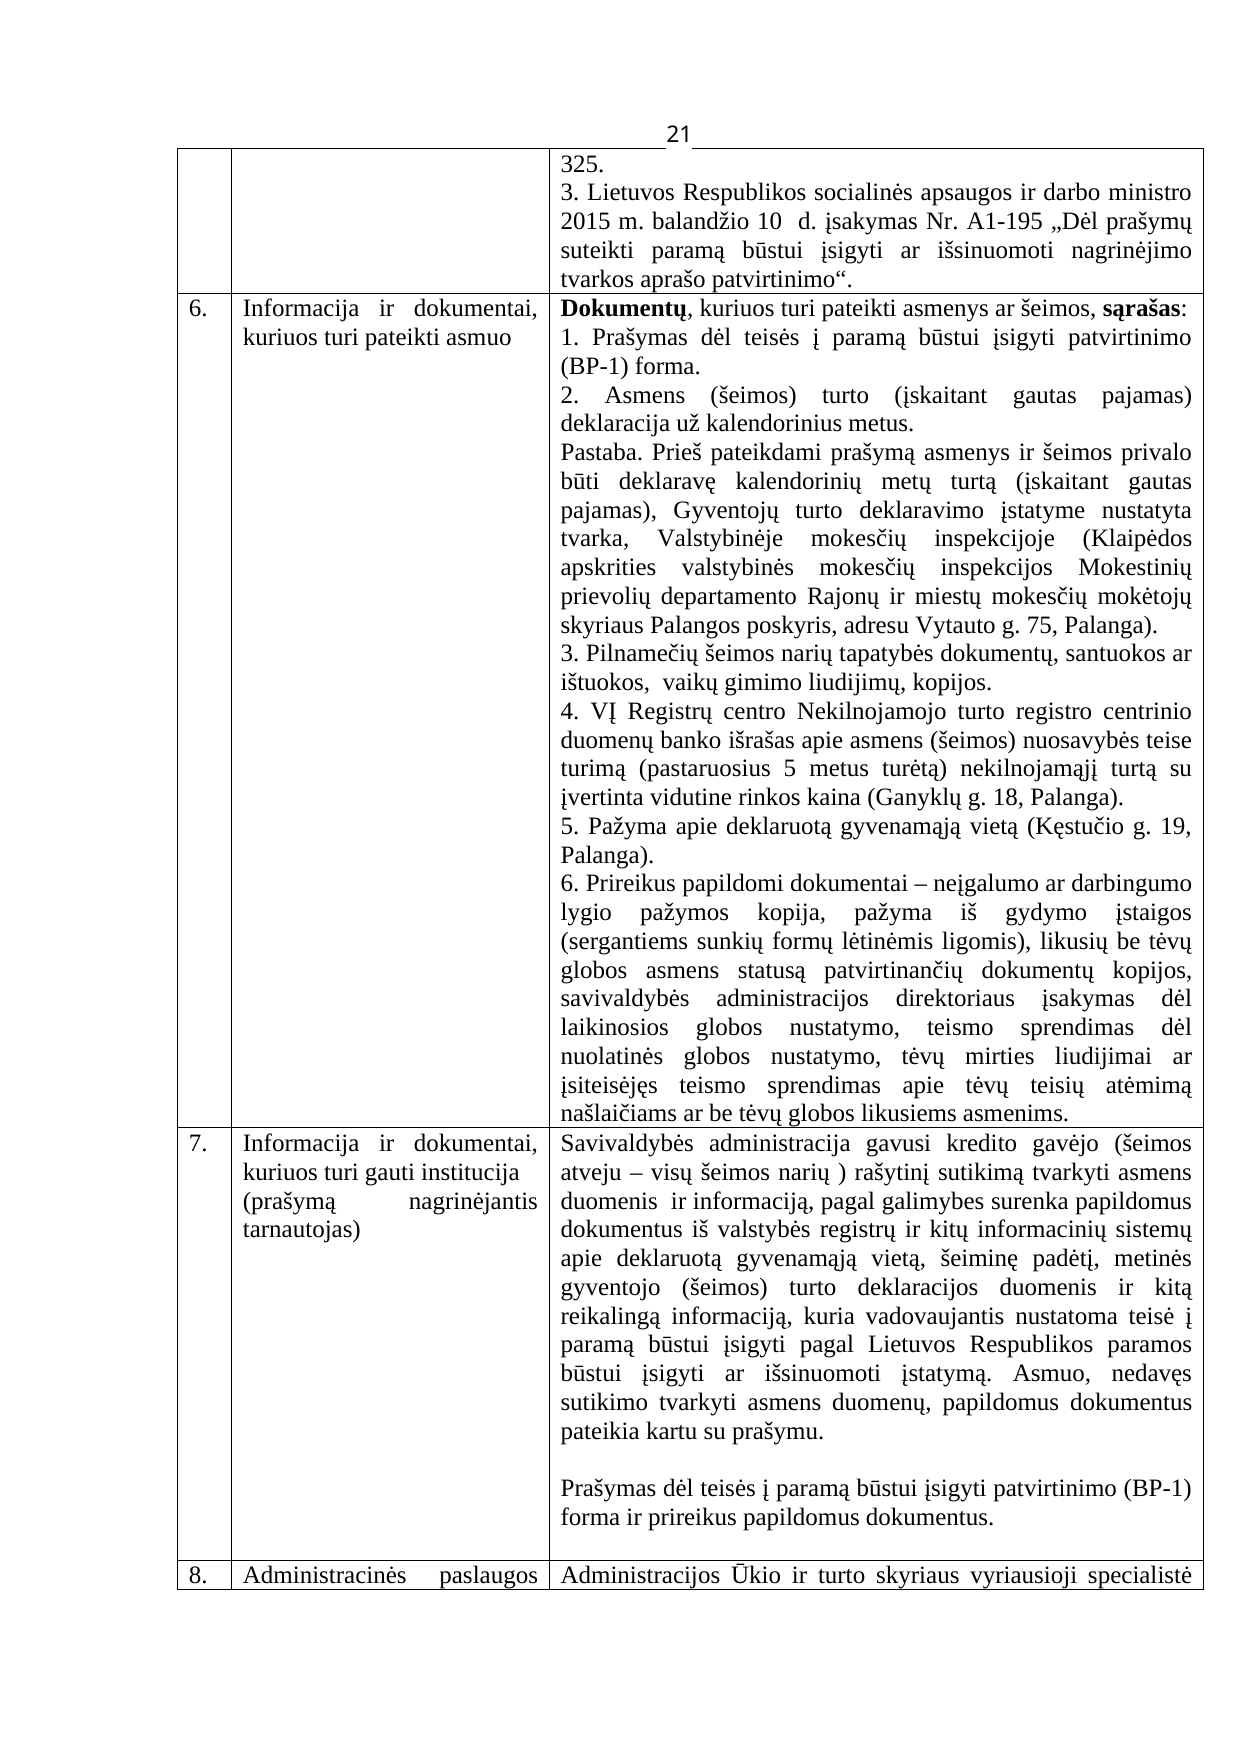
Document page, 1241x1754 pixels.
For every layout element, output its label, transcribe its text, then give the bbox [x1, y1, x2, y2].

table_cell Informacija ir dokumentai, kuriuos turi pateikti asmuo [232, 294, 549, 1127]
table_cell Savivaldybės administracija gavusi kredito gavėjo (šeimos atveju – visų šeimos narių ) rašytinį sutikimą tvarkyti asmens duomenis ir informaciją, pagal galimybes surenka papildomus dokumentus iš valstybės registrų ir kitų informacinių sistemų apie deklaruotą gyvenamąją vietą, šeiminę padėtį, metinės gyventojo (šeimos) turto deklaracijos duomenis ir kitą reikalingą informaciją, kuria vadovaujantis nustatoma teisė į paramą būstui įsigyti pagal Lietuvos Respublikos paramos būstui įsigyti ar išsinuomoti įstatymą. Asmuo, nedavęs sutikimo tvarkyti asmens duomenų, papildomus dokumentus pateikia kartu su prašymu. Prašymas dėl teisės į paramą būstui įsigyti patvirtinimo (BP-1) forma ir prireikus papildomus dokumentus. [550, 1128, 1203, 1559]
table_cell 8. [178, 1561, 231, 1589]
table_cell [232, 149, 549, 292]
table_cell [178, 149, 231, 292]
table_cell Informacija ir dokumentai, kuriuos turi gauti institucija (prašymą nagrinėjantis tarnautojas) [232, 1128, 549, 1559]
table_cell Administracinės paslaugos [232, 1561, 549, 1589]
table_cell Administracijos Ūkio ir turto skyriaus vyriausioji specialistė [550, 1561, 1203, 1589]
table_cell 7. [178, 1128, 231, 1559]
table_cell 325. 3. Lietuvos Respublikos socialinės apsaugos ir darbo ministro 2015 m. balandžio 10 d. įsakymas Nr. A1-195 „Dėl prašymų suteikti paramą būstui įsigyti ar išsinuomoti nagrinėjimo tvarkos aprašo patvirtinimo“. [550, 149, 1203, 292]
table_cell 6. [178, 294, 231, 1127]
table_cell Dokumentų, kuriuos turi pateikti asmenys ar šeimos, sąrašas: 1. Prašymas dėl teisės į paramą būstui įsigyti patvirtinimo (BP-1) forma. 2. Asmens (šeimos) turto (įskaitant gautas pajamas) deklaracija už kalendorinius metus. Pastaba. Prieš pateikdami prašymą asmenys ir šeimos privalo būti deklaravę kalendorinių metų turtą (įskaitant gautas pajamas), Gyventojų turto deklaravimo įstatyme nustatyta tvarka, Valstybinėje mokesčių inspekcijoje (Klaipėdos apskrities valstybinės mokesčių inspekcijos Mokestinių prievolių departamento Rajonų ir miestų mokesčių mokėtojų skyriaus Palangos poskyris, adresu Vytauto g. 75, Palanga). 3. Pilnamečių šeimos narių tapatybės dokumentų, santuokos ar ištuokos, vaikų gimimo liudijimų, kopijos. 4. VĮ Registrų centro Nekilnojamojo turto registro centrinio duomenų banko išrašas apie asmens (šeimos) nuosavybės teise turimą (pastaruosius 5 metus turėtą) nekilnojamąjį turtą su įvertinta vidutine rinkos kaina (Ganyklų g. 18, Palanga). 5. Pažyma apie deklaruotą gyvenamąją vietą (Kęstučio g. 19, Palanga). 6. Prireikus papildomi dokumentai – neįgalumo ar darbingumo lygio pažymos kopija, pažyma iš gydymo įstaigos (sergantiems sunkių formų lėtinėmis ligomis), likusių be tėvų globos asmens statusą patvirtinančių dokumentų kopijos, savivaldybės administracijos direktoriaus įsakymas dėl laikinosios globos nustatymo, teismo sprendimas dėl nuolatinės globos nustatymo, tėvų mirties liudijimai ar įsiteisėjęs teismo sprendimas apie tėvų teisių atėmimą našlaičiams ar be tėvų globos likusiems asmenims. [550, 294, 1203, 1127]
